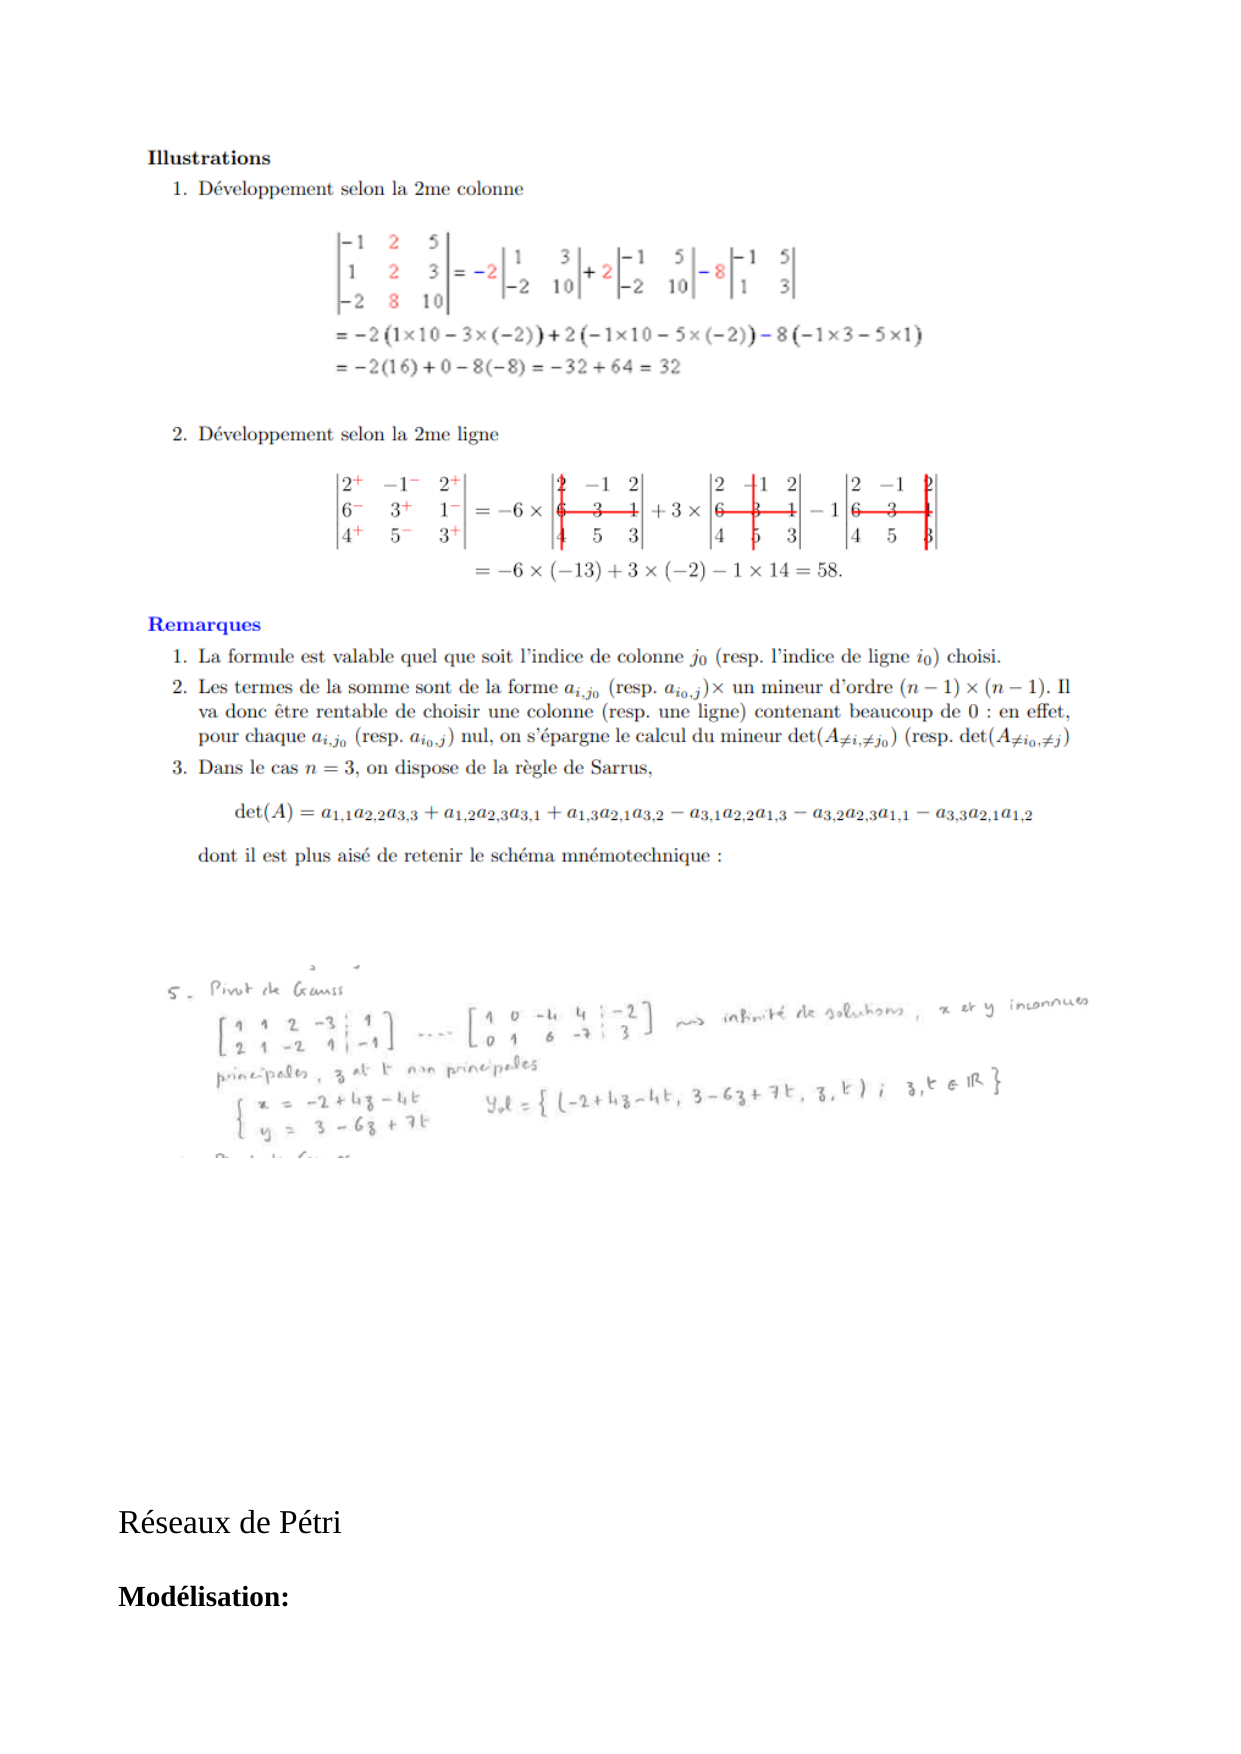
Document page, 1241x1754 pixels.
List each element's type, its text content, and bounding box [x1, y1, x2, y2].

text Réseaux de Pétri [118, 1502, 1122, 1541]
picture [128, 134, 1133, 896]
text Modélisation: [118, 1579, 1122, 1612]
picture [128, 965, 1133, 1158]
